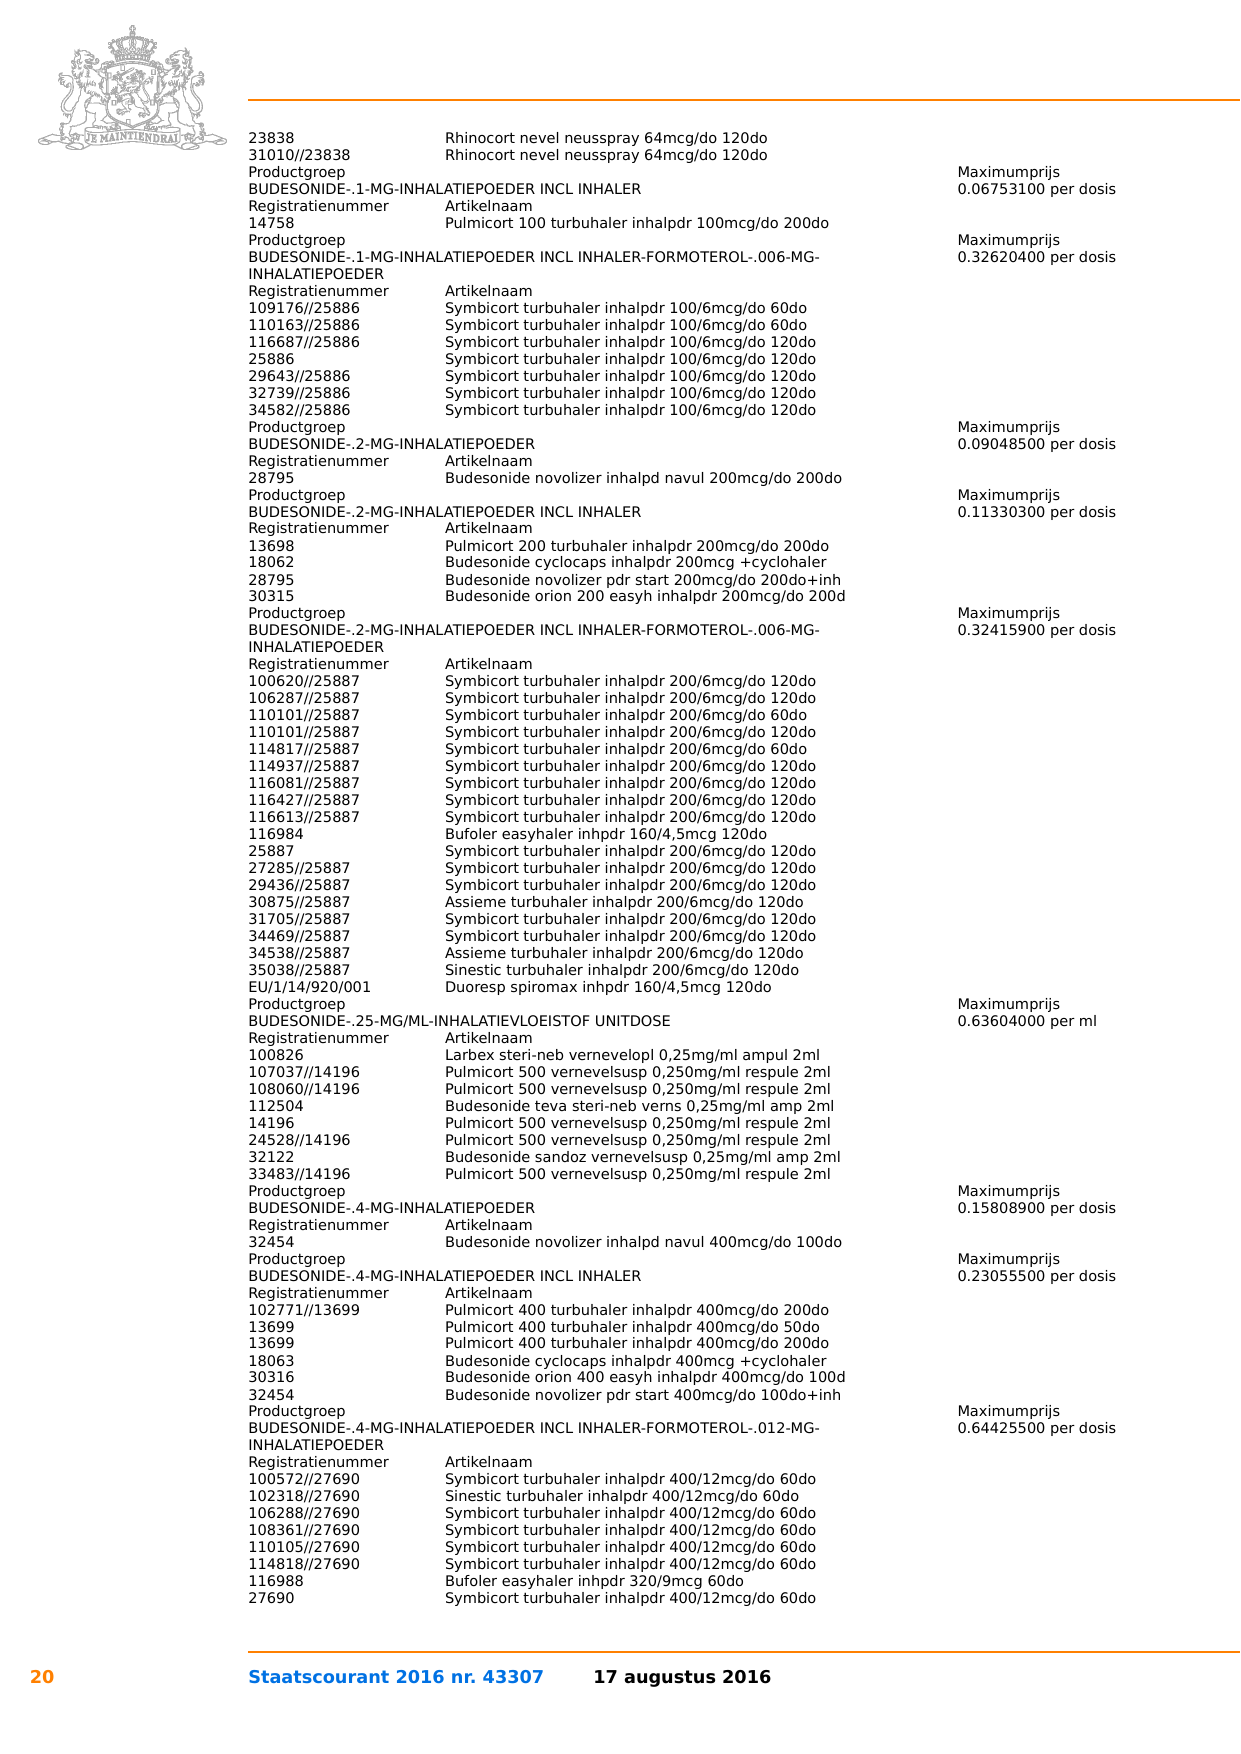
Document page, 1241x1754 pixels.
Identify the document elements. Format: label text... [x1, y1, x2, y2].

table_cell [951, 1522, 1163, 1539]
table_cell Productgroep [248, 232, 439, 249]
table_cell Rhinocort nevel neusspray 64mcg/do 120do [439, 147, 951, 164]
table_cell Symbicort turbuhaler inhalpdr 200/6mcg/do 60do [439, 707, 951, 724]
table_cell Pulmicort 500 vernevelsusp 0,250mg/ml respule 2ml [439, 1064, 951, 1081]
table_cell [951, 673, 1163, 690]
table_cell [439, 1251, 951, 1267]
table_cell [951, 402, 1163, 418]
table_cell 116427//25887 [248, 792, 439, 809]
table_cell [951, 1285, 1163, 1301]
table_cell 28795 [248, 470, 439, 486]
table_cell Bufoler easyhaler inhpdr 320/9mcg 60do [439, 1573, 951, 1590]
table_cell Productgroep [248, 1251, 439, 1267]
table_cell [951, 317, 1163, 334]
table_cell [951, 1556, 1163, 1573]
table_cell Artikelnaam [439, 283, 951, 300]
table_cell [439, 1183, 951, 1199]
table_cell 27285//25887 [248, 860, 439, 877]
table_cell [951, 520, 1163, 537]
table_cell Symbicort turbuhaler inhalpdr 200/6mcg/do 120do [439, 758, 951, 775]
table_cell [951, 877, 1163, 894]
table_cell 100620//25887 [248, 673, 439, 690]
table_cell 34538//25887 [248, 945, 439, 962]
table_cell EU/1/14/920/001 [248, 979, 439, 996]
table_cell [951, 351, 1163, 368]
table_cell 32454 [248, 1386, 439, 1403]
table_cell [951, 1573, 1163, 1590]
table_cell 100826 [248, 1047, 439, 1064]
table_cell 114937//25887 [248, 758, 439, 775]
table_cell BUDESONIDE-.2-MG-INHALATIEPOEDER INCL INHALER-FORMOTEROL-.006-MG-INHALATIEPOEDER [248, 622, 951, 656]
table_cell [951, 571, 1163, 588]
table_cell [951, 775, 1163, 792]
table_cell 30316 [248, 1369, 439, 1386]
table_cell 29436//25887 [248, 877, 439, 894]
table_cell Artikelnaam [439, 520, 951, 537]
table_cell 0.64425500 per dosis [951, 1420, 1163, 1454]
table_cell Productgroep [248, 605, 439, 622]
table_cell [951, 283, 1163, 300]
table_cell Pulmicort 500 vernevelsusp 0,250mg/ml respule 2ml [439, 1166, 951, 1183]
table_cell 108060//14196 [248, 1081, 439, 1098]
table_cell [951, 215, 1163, 232]
table_cell Artikelnaam [439, 1217, 951, 1233]
table_cell Symbicort turbuhaler inhalpdr 100/6mcg/do 60do [439, 317, 951, 334]
table_cell [951, 690, 1163, 707]
table_cell 30315 [248, 588, 439, 605]
table_cell Registratienummer [248, 520, 439, 537]
table_cell Pulmicort 400 turbuhaler inhalpdr 400mcg/do 200do [439, 1335, 951, 1352]
table_cell Pulmicort 100 turbuhaler inhalpdr 100mcg/do 200do [439, 215, 951, 232]
table_cell [951, 1590, 1163, 1607]
table_cell Pulmicort 500 vernevelsusp 0,250mg/ml respule 2ml [439, 1115, 951, 1132]
table_cell [951, 1454, 1163, 1471]
table_cell Registratienummer [248, 1285, 439, 1301]
table_cell 33483//14196 [248, 1166, 439, 1183]
table_cell [951, 928, 1163, 945]
table_cell [951, 1081, 1163, 1098]
table_cell [439, 1403, 951, 1420]
table_cell [951, 554, 1163, 571]
table_cell [951, 385, 1163, 402]
table_cell Artikelnaam [439, 656, 951, 673]
table_cell [951, 1488, 1163, 1505]
table_cell Symbicort turbuhaler inhalpdr 400/12mcg/do 60do [439, 1505, 951, 1522]
table_cell 109176//25886 [248, 300, 439, 317]
table_cell [439, 164, 951, 181]
table_cell Productgroep [248, 419, 439, 436]
table_cell [951, 1471, 1163, 1488]
table_cell 0.15808900 per dosis [951, 1200, 1163, 1217]
table_cell Registratienummer [248, 1030, 439, 1047]
table_cell 14758 [248, 215, 439, 232]
table_cell Assieme turbuhaler inhalpdr 200/6mcg/do 120do [439, 894, 951, 911]
table_cell BUDESONIDE-.2-MG-INHALATIEPOEDER INCL INHALER [248, 504, 951, 520]
table_cell Symbicort turbuhaler inhalpdr 200/6mcg/do 120do [439, 792, 951, 809]
table_cell 27690 [248, 1590, 439, 1607]
table_cell Budesonide novolizer inhalpd navul 400mcg/do 100do [439, 1234, 951, 1251]
table_cell Symbicort turbuhaler inhalpdr 200/6mcg/do 120do [439, 775, 951, 792]
table_cell 32454 [248, 1234, 439, 1251]
table_cell Maximumprijs [951, 1251, 1163, 1267]
table_cell 14196 [248, 1115, 439, 1132]
table_cell Productgroep [248, 164, 439, 181]
table_cell Budesonide cyclocaps inhalpdr 400mcg +cyclohaler [439, 1353, 951, 1369]
table_cell 116081//25887 [248, 775, 439, 792]
table_cell BUDESONIDE-.4-MG-INHALATIEPOEDER [248, 1200, 951, 1217]
table_cell [951, 1047, 1163, 1064]
table_cell Registratienummer [248, 1454, 439, 1471]
table_cell 31705//25887 [248, 911, 439, 928]
table_cell Symbicort turbuhaler inhalpdr 200/6mcg/do 120do [439, 673, 951, 690]
table_cell Pulmicort 500 vernevelsusp 0,250mg/ml respule 2ml [439, 1081, 951, 1098]
table_cell [951, 538, 1163, 554]
table_cell Productgroep [248, 1183, 439, 1199]
table_cell [951, 1539, 1163, 1556]
table_cell [951, 945, 1163, 962]
table_cell 112504 [248, 1098, 439, 1115]
table_cell [439, 486, 951, 503]
table_cell [951, 1369, 1163, 1386]
table_cell 114817//25887 [248, 741, 439, 758]
table_cell Symbicort turbuhaler inhalpdr 100/6mcg/do 120do [439, 368, 951, 384]
table_cell Symbicort turbuhaler inhalpdr 200/6mcg/do 120do [439, 877, 951, 894]
table_cell [951, 130, 1163, 147]
table_cell [951, 962, 1163, 979]
table_cell Artikelnaam [439, 1285, 951, 1301]
table_cell 30875//25887 [248, 894, 439, 911]
table_cell [951, 1217, 1163, 1233]
table_cell Budesonide orion 400 easyh inhalpdr 400mcg/do 100d [439, 1369, 951, 1386]
table_cell 102771//13699 [248, 1301, 439, 1318]
table_cell Productgroep [248, 486, 439, 503]
table_cell Symbicort turbuhaler inhalpdr 400/12mcg/do 60do [439, 1590, 951, 1607]
table_cell Maximumprijs [951, 1403, 1163, 1420]
table_cell Symbicort turbuhaler inhalpdr 400/12mcg/do 60do [439, 1539, 951, 1556]
table_cell 114818//27690 [248, 1556, 439, 1573]
table_cell Symbicort turbuhaler inhalpdr 100/6mcg/do 120do [439, 334, 951, 351]
table_cell [951, 1115, 1163, 1132]
table_cell [951, 809, 1163, 826]
table_cell 102318//27690 [248, 1488, 439, 1505]
table_cell [951, 1098, 1163, 1115]
table_cell [439, 996, 951, 1013]
table_cell 107037//14196 [248, 1064, 439, 1081]
table_cell Budesonide novolizer inhalpd navul 200mcg/do 200do [439, 470, 951, 486]
table_cell 13699 [248, 1335, 439, 1352]
table_cell 32122 [248, 1149, 439, 1166]
table_cell 31010//23838 [248, 147, 439, 164]
table_cell [439, 232, 951, 249]
table_cell 116988 [248, 1573, 439, 1590]
table_cell Budesonide teva steri-neb verns 0,25mg/ml amp 2ml [439, 1098, 951, 1115]
table_cell 110105//27690 [248, 1539, 439, 1556]
table_cell [951, 741, 1163, 758]
table_cell BUDESONIDE-.4-MG-INHALATIEPOEDER INCL INHALER-FORMOTEROL-.012-MG-INHALATIEPOEDER [248, 1420, 951, 1454]
table_cell Maximumprijs [951, 486, 1163, 503]
table_cell 116984 [248, 826, 439, 843]
table_cell Budesonide novolizer pdr start 200mcg/do 200do+inh [439, 571, 951, 588]
table_cell BUDESONIDE-.25-MG/ML-INHALATIEVLOEISTOF UNITDOSE [248, 1013, 951, 1030]
table_cell 0.32620400 per dosis [951, 249, 1163, 283]
table_cell Symbicort turbuhaler inhalpdr 400/12mcg/do 60do [439, 1471, 951, 1488]
table_cell 106288//27690 [248, 1505, 439, 1522]
table_cell [951, 826, 1163, 843]
table_cell Symbicort turbuhaler inhalpdr 100/6mcg/do 120do [439, 385, 951, 402]
table_cell [951, 368, 1163, 384]
table_cell [951, 1301, 1163, 1318]
table_cell Budesonide sandoz vernevelsusp 0,25mg/ml amp 2ml [439, 1149, 951, 1166]
table_cell [951, 792, 1163, 809]
table_cell Symbicort turbuhaler inhalpdr 200/6mcg/do 120do [439, 809, 951, 826]
table_cell [951, 1166, 1163, 1183]
table_cell [951, 860, 1163, 877]
table_cell Registratienummer [248, 198, 439, 215]
table_cell [951, 1335, 1163, 1352]
table_cell 108361//27690 [248, 1522, 439, 1539]
table_cell Symbicort turbuhaler inhalpdr 200/6mcg/do 120do [439, 860, 951, 877]
table_cell [951, 1030, 1163, 1047]
table_cell 0.06753100 per dosis [951, 181, 1163, 198]
table_cell Duoresp spiromax inhpdr 160/4,5mcg 120do [439, 979, 951, 996]
table_cell Budesonide orion 200 easyh inhalpdr 200mcg/do 200d [439, 588, 951, 605]
table_cell 13698 [248, 538, 439, 554]
table_cell Pulmicort 200 turbuhaler inhalpdr 200mcg/do 200do [439, 538, 951, 554]
table_cell Maximumprijs [951, 1183, 1163, 1199]
table_cell [951, 843, 1163, 860]
table_cell Symbicort turbuhaler inhalpdr 200/6mcg/do 120do [439, 690, 951, 707]
table_cell 35038//25887 [248, 962, 439, 979]
table_cell 106287//25887 [248, 690, 439, 707]
table_cell [951, 1353, 1163, 1369]
table_cell BUDESONIDE-.4-MG-INHALATIEPOEDER INCL INHALER [248, 1268, 951, 1284]
table_cell BUDESONIDE-.1-MG-INHALATIEPOEDER INCL INHALER [248, 181, 951, 198]
table_cell Rhinocort nevel neusspray 64mcg/do 120do [439, 130, 951, 147]
table_cell Symbicort turbuhaler inhalpdr 100/6mcg/do 60do [439, 300, 951, 317]
table_cell Registratienummer [248, 656, 439, 673]
table_cell Sinestic turbuhaler inhalpdr 400/12mcg/do 60do [439, 1488, 951, 1505]
table_cell 32739//25886 [248, 385, 439, 402]
table_cell [951, 894, 1163, 911]
table_cell Artikelnaam [439, 1454, 951, 1471]
table_cell 18063 [248, 1353, 439, 1369]
table_cell BUDESONIDE-.2-MG-INHALATIEPOEDER [248, 436, 951, 452]
table_cell 34469//25887 [248, 928, 439, 945]
table_cell 25886 [248, 351, 439, 368]
table_cell 0.63604000 per ml [951, 1013, 1163, 1030]
table_cell 34582//25886 [248, 402, 439, 418]
table_cell 116687//25886 [248, 334, 439, 351]
table_cell Budesonide cyclocaps inhalpdr 200mcg +cyclohaler [439, 554, 951, 571]
table_cell Pulmicort 400 turbuhaler inhalpdr 400mcg/do 200do [439, 1301, 951, 1318]
table_cell [951, 470, 1163, 486]
table_cell Sinestic turbuhaler inhalpdr 200/6mcg/do 120do [439, 962, 951, 979]
table_cell Registratienummer [248, 1217, 439, 1233]
table_cell Pulmicort 500 vernevelsusp 0,250mg/ml respule 2ml [439, 1132, 951, 1149]
table_cell 110101//25887 [248, 724, 439, 741]
table_cell Productgroep [248, 996, 439, 1013]
table_cell 0.09048500 per dosis [951, 436, 1163, 452]
table_cell Symbicort turbuhaler inhalpdr 200/6mcg/do 120do [439, 724, 951, 741]
table_cell Maximumprijs [951, 605, 1163, 622]
table_cell 28795 [248, 571, 439, 588]
table_cell [951, 1064, 1163, 1081]
table_cell [951, 1149, 1163, 1166]
table_cell [439, 419, 951, 436]
table_cell [951, 588, 1163, 605]
table_cell 24528//14196 [248, 1132, 439, 1149]
table_cell Symbicort turbuhaler inhalpdr 200/6mcg/do 120do [439, 911, 951, 928]
table_cell Symbicort turbuhaler inhalpdr 100/6mcg/do 120do [439, 402, 951, 418]
table_cell Pulmicort 400 turbuhaler inhalpdr 400mcg/do 50do [439, 1319, 951, 1335]
table_cell 25887 [248, 843, 439, 860]
table_cell Maximumprijs [951, 996, 1163, 1013]
table_cell Maximumprijs [951, 419, 1163, 436]
table_cell [951, 147, 1163, 164]
table_cell Maximumprijs [951, 232, 1163, 249]
table_cell 116613//25887 [248, 809, 439, 826]
table_cell Symbicort turbuhaler inhalpdr 400/12mcg/do 60do [439, 1556, 951, 1573]
table_cell Symbicort turbuhaler inhalpdr 200/6mcg/do 120do [439, 928, 951, 945]
table_cell Symbicort turbuhaler inhalpdr 200/6mcg/do 60do [439, 741, 951, 758]
picture [38, 25, 227, 150]
table_cell Symbicort turbuhaler inhalpdr 100/6mcg/do 120do [439, 351, 951, 368]
table_cell [951, 1319, 1163, 1335]
table_cell Artikelnaam [439, 1030, 951, 1047]
table_cell Maximumprijs [951, 164, 1163, 181]
table_cell Budesonide novolizer pdr start 400mcg/do 100do+inh [439, 1386, 951, 1403]
table_cell 13699 [248, 1319, 439, 1335]
table_cell [951, 656, 1163, 673]
table_cell [951, 334, 1163, 351]
table_cell [951, 300, 1163, 317]
table_cell 0.11330300 per dosis [951, 504, 1163, 520]
table_cell 23838 [248, 130, 439, 147]
table_cell BUDESONIDE-.1-MG-INHALATIEPOEDER INCL INHALER-FORMOTEROL-.006-MG-INHALATIEPOEDER [248, 249, 951, 283]
table_cell Bufoler easyhaler inhpdr 160/4,5mcg 120do [439, 826, 951, 843]
table_cell Productgroep [248, 1403, 439, 1420]
table_cell [951, 724, 1163, 741]
table_cell 0.23055500 per dosis [951, 1268, 1163, 1284]
table_cell Symbicort turbuhaler inhalpdr 400/12mcg/do 60do [439, 1522, 951, 1539]
table_cell [951, 911, 1163, 928]
table_cell [951, 1132, 1163, 1149]
table_cell [951, 707, 1163, 724]
table_cell Registratienummer [248, 283, 439, 300]
table_cell [951, 979, 1163, 996]
table_cell [951, 198, 1163, 215]
table_cell 110163//25886 [248, 317, 439, 334]
table_cell 18062 [248, 554, 439, 571]
table_cell 0.32415900 per dosis [951, 622, 1163, 656]
table_cell 29643//25886 [248, 368, 439, 384]
table_cell Artikelnaam [439, 198, 951, 215]
table_cell Artikelnaam [439, 453, 951, 469]
table_cell [951, 1234, 1163, 1251]
table_cell [951, 1505, 1163, 1522]
table_cell [951, 1386, 1163, 1403]
table_cell Larbex steri-neb vernevelopl 0,25mg/ml ampul 2ml [439, 1047, 951, 1064]
table_cell 100572//27690 [248, 1471, 439, 1488]
table_cell Assieme turbuhaler inhalpdr 200/6mcg/do 120do [439, 945, 951, 962]
table_cell [439, 605, 951, 622]
table_cell Registratienummer [248, 453, 439, 469]
table_cell Symbicort turbuhaler inhalpdr 200/6mcg/do 120do [439, 843, 951, 860]
table_cell 110101//25887 [248, 707, 439, 724]
table_cell [951, 758, 1163, 775]
table_cell [951, 453, 1163, 469]
